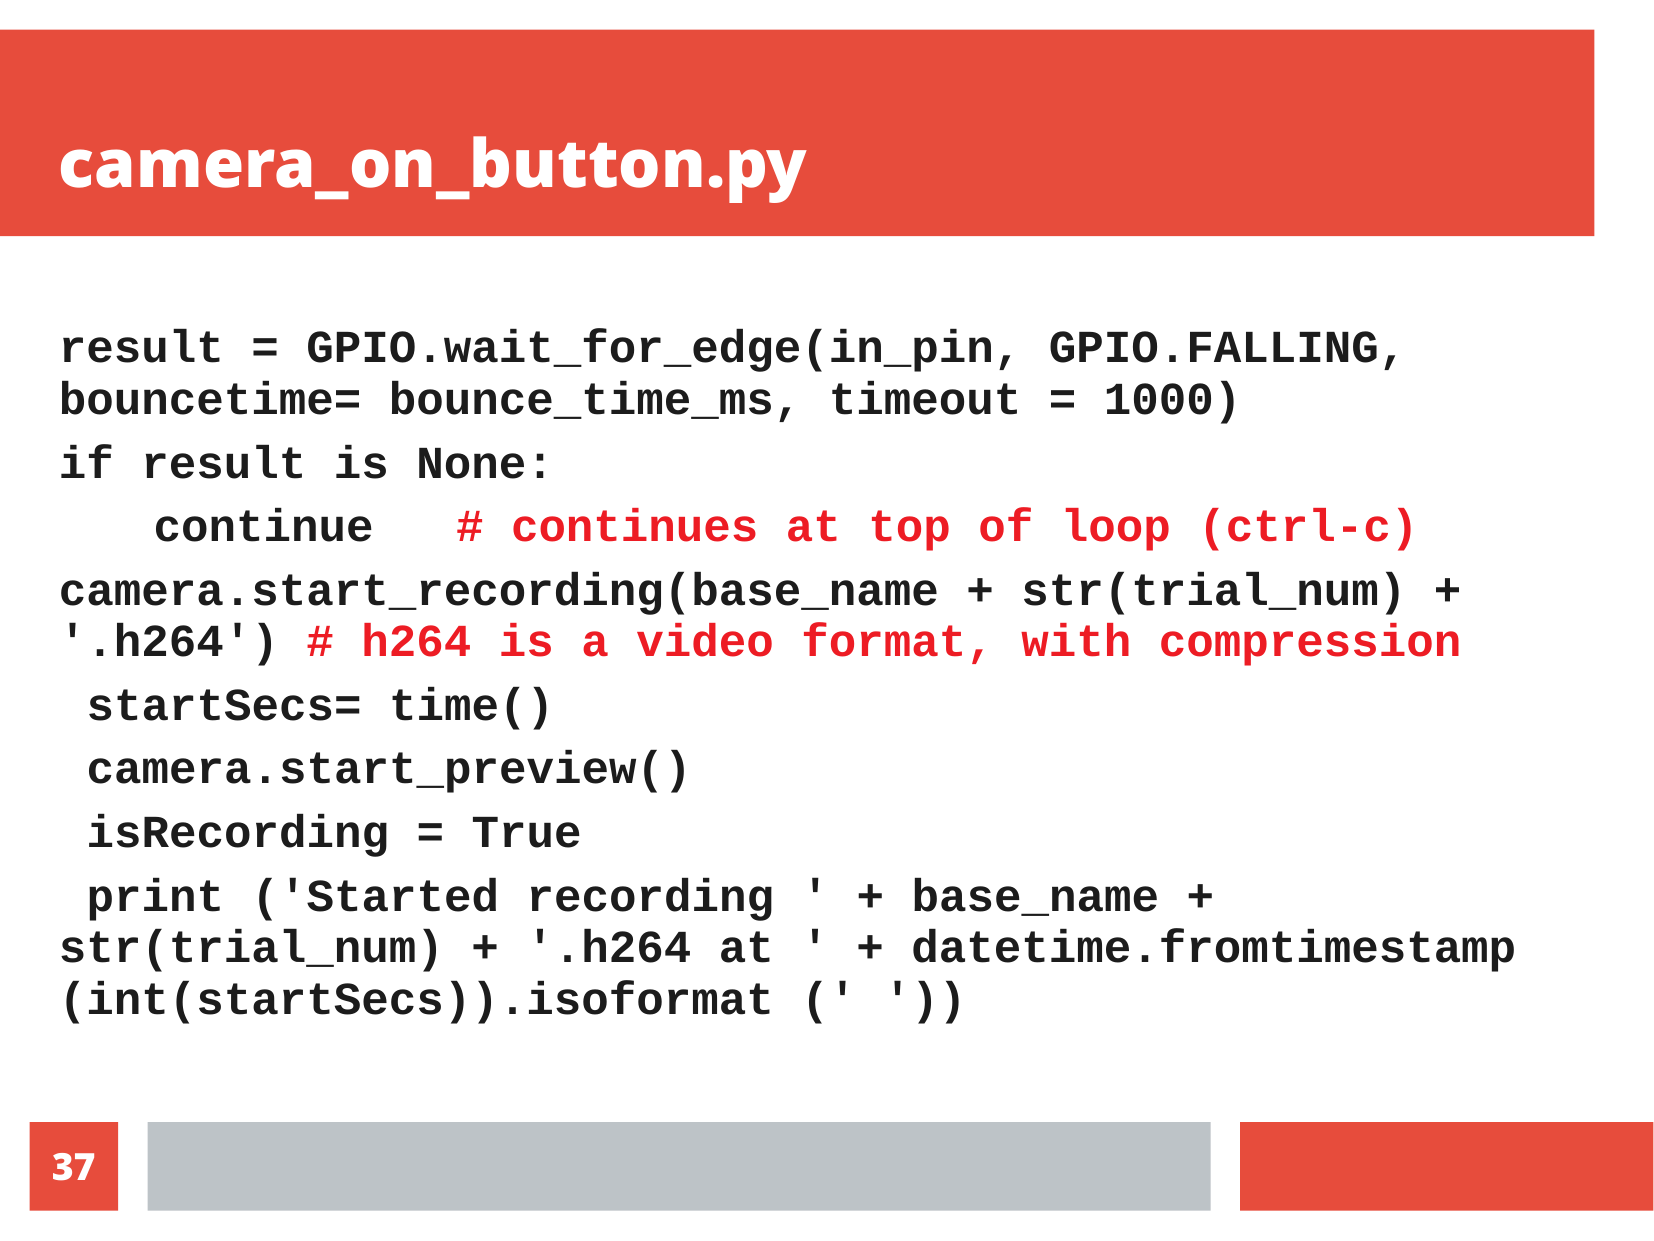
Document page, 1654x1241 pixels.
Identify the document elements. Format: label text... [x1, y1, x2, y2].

list result = GPIO.wait_for_edge(in_pin, GPIO.FALLING, bouncetime= bounce_time_ms, timeout = 1000) if result is None: continue # continues at top of loop (ctrl-c) camera.start_recording(base_name + str(trial_num) + '.h264') # h264 is a video format, with compression startSecs= time() camera.start_preview() isRecording = True print ('Started recording ' + base_name + str(trial_num) + '.h264 at ' + datetime.fromtimestamp (int(startSecs)).isoformat (' ')) [59, 324, 1565, 1093]
title camera_on_button.py [59, 59, 1595, 207]
